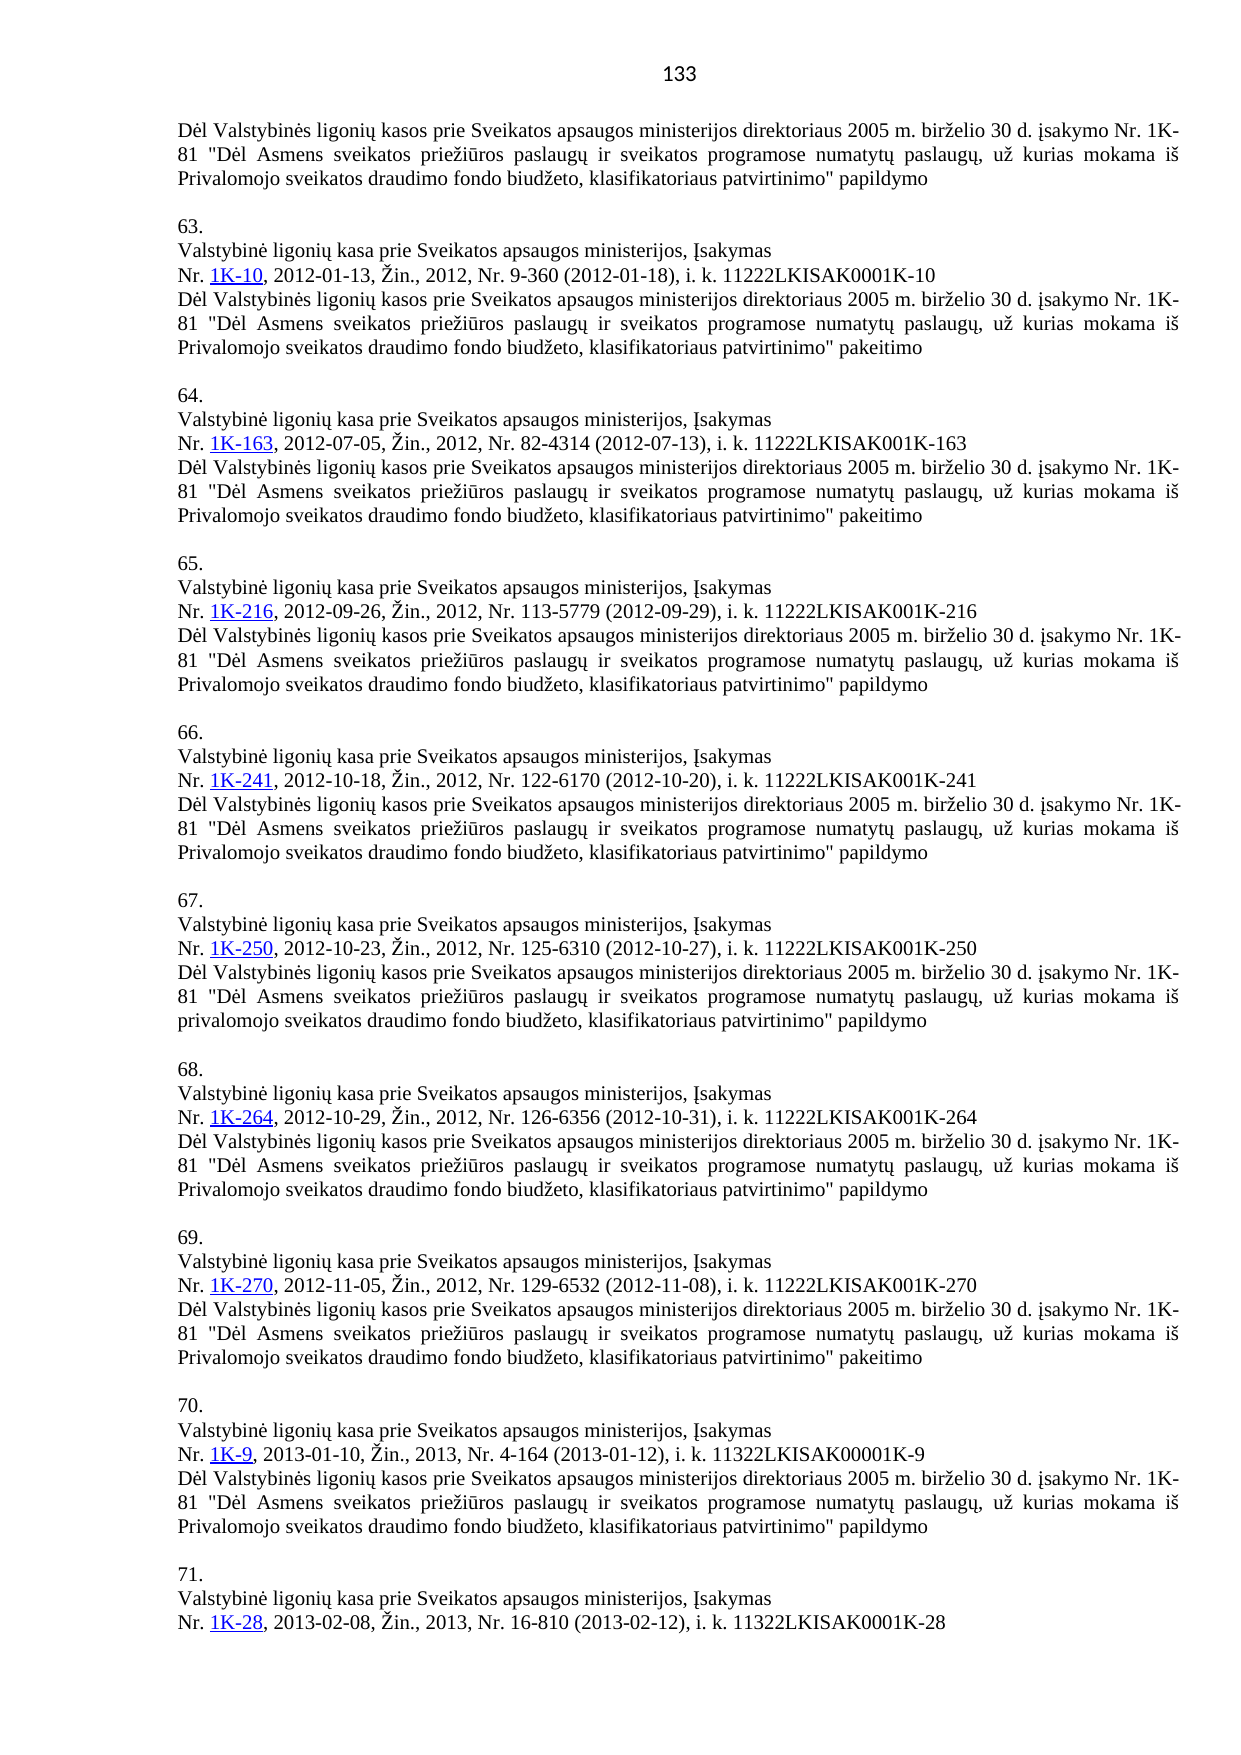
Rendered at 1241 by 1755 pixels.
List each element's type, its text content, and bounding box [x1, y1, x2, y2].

text Nr. 1K-241, 2012-10-18, Žin., 2012, Nr. 122-6170 (2012-10-20), i. k. 11222LKISAK001K-241 [177, 768, 1181, 792]
text Nr. 1K-250, 2012-10-23, Žin., 2012, Nr. 125-6310 (2012-10-27), i. k. 11222LKISAK001K-250 [177, 936, 1181, 960]
text Valstybinė ligonių kasa prie Sveikatos apsaugos ministerijos, Įsakymas [177, 1586, 1181, 1610]
text Valstybinė ligonių kasa prie Sveikatos apsaugos ministerijos, Įsakymas [177, 407, 1181, 431]
text Dėl Valstybinės ligonių kasos prie Sveikatos apsaugos ministerijos direktoriaus 2005 m. birželio 30 d. įsakymo Nr. 1K-81 "Dėl Asmens sveikatos priežiūros paslaugų ir sveikatos programose numatytų paslaugų, už kurias mokama iš Privalomojo sveikatos draudimo fondo biudžeto, klasifikatoriaus patvirtinimo" papildymo [177, 1129, 1181, 1201]
text Valstybinė ligonių kasa prie Sveikatos apsaugos ministerijos, Įsakymas [177, 238, 1181, 262]
text Dėl Valstybinės ligonių kasos prie Sveikatos apsaugos ministerijos direktoriaus 2005 m. birželio 30 d. įsakymo Nr. 1K-81 "Dėl Asmens sveikatos priežiūros paslaugų ir sveikatos programose numatytų paslaugų, už kurias mokama iš Privalomojo sveikatos draudimo fondo biudžeto, klasifikatoriaus patvirtinimo" papildymo [177, 1466, 1181, 1538]
text Nr. 1K-264, 2012-10-29, Žin., 2012, Nr. 126-6356 (2012-10-31), i. k. 11222LKISAK001K-264 [177, 1105, 1181, 1129]
text Nr. 1K-270, 2012-11-05, Žin., 2012, Nr. 129-6532 (2012-11-08), i. k. 11222LKISAK001K-270 [177, 1273, 1181, 1297]
text 71. [177, 1562, 1181, 1586]
text Nr. 1K-28, 2013-02-08, Žin., 2013, Nr. 16-810 (2013-02-12), i. k. 11322LKISAK0001K-28 [177, 1610, 1181, 1634]
text Dėl Valstybinės ligonių kasos prie Sveikatos apsaugos ministerijos direktoriaus 2005 m. birželio 30 d. įsakymo Nr. 1K-81 "Dėl Asmens sveikatos priežiūros paslaugų ir sveikatos programose numatytų paslaugų, už kurias mokama iš Privalomojo sveikatos draudimo fondo biudžeto, klasifikatoriaus patvirtinimo" papildymo [177, 118, 1181, 190]
text Dėl Valstybinės ligonių kasos prie Sveikatos apsaugos ministerijos direktoriaus 2005 m. birželio 30 d. įsakymo Nr. 1K-81 "Dėl Asmens sveikatos priežiūros paslaugų ir sveikatos programose numatytų paslaugų, už kurias mokama iš Privalomojo sveikatos draudimo fondo biudžeto, klasifikatoriaus patvirtinimo" pakeitimo [177, 455, 1181, 527]
text Dėl Valstybinės ligonių kasos prie Sveikatos apsaugos ministerijos direktoriaus 2005 m. birželio 30 d. įsakymo Nr. 1K-81 "Dėl Asmens sveikatos priežiūros paslaugų ir sveikatos programose numatytų paslaugų, už kurias mokama iš Privalomojo sveikatos draudimo fondo biudžeto, klasifikatoriaus patvirtinimo" pakeitimo [177, 1297, 1181, 1369]
text Valstybinė ligonių kasa prie Sveikatos apsaugos ministerijos, Įsakymas [177, 1249, 1181, 1273]
text Nr. 1K-10, 2012-01-13, Žin., 2012, Nr. 9-360 (2012-01-18), i. k. 11222LKISAK0001K-10 [177, 262, 1181, 287]
text Valstybinė ligonių kasa prie Sveikatos apsaugos ministerijos, Įsakymas [177, 1417, 1181, 1442]
text Dėl Valstybinės ligonių kasos prie Sveikatos apsaugos ministerijos direktoriaus 2005 m. birželio 30 d. įsakymo Nr. 1K-81 "Dėl Asmens sveikatos priežiūros paslaugų ir sveikatos programose numatytų paslaugų, už kurias mokama iš Privalomojo sveikatos draudimo fondo biudžeto, klasifikatoriaus patvirtinimo" pakeitimo [177, 287, 1181, 359]
text Nr. 1K-9, 2013-01-10, Žin., 2013, Nr. 4-164 (2013-01-12), i. k. 11322LKISAK00001K-9 [177, 1442, 1181, 1466]
text 67. [177, 888, 1181, 912]
text 70. [177, 1393, 1181, 1417]
text Valstybinė ligonių kasa prie Sveikatos apsaugos ministerijos, Įsakymas [177, 575, 1181, 599]
text 65. [177, 551, 1181, 575]
text Valstybinė ligonių kasa prie Sveikatos apsaugos ministerijos, Įsakymas [177, 1081, 1181, 1105]
text 63. [177, 214, 1181, 238]
text 66. [177, 720, 1181, 744]
text Valstybinė ligonių kasa prie Sveikatos apsaugos ministerijos, Įsakymas [177, 744, 1181, 768]
text Dėl Valstybinės ligonių kasos prie Sveikatos apsaugos ministerijos direktoriaus 2005 m. birželio 30 d. įsakymo Nr. 1K-81 "Dėl Asmens sveikatos priežiūros paslaugų ir sveikatos programose numatytų paslaugų, už kurias mokama iš Privalomojo sveikatos draudimo fondo biudžeto, klasifikatoriaus patvirtinimo" papildymo [177, 792, 1181, 864]
text Nr. 1K-216, 2012-09-26, Žin., 2012, Nr. 113-5779 (2012-09-29), i. k. 11222LKISAK001K-216 [177, 599, 1181, 623]
text Dėl Valstybinės ligonių kasos prie Sveikatos apsaugos ministerijos direktoriaus 2005 m. birželio 30 d. įsakymo Nr. 1K-81 "Dėl Asmens sveikatos priežiūros paslaugų ir sveikatos programose numatytų paslaugų, už kurias mokama iš Privalomojo sveikatos draudimo fondo biudžeto, klasifikatoriaus patvirtinimo" papildymo [177, 623, 1181, 696]
text Dėl Valstybinės ligonių kasos prie Sveikatos apsaugos ministerijos direktoriaus 2005 m. birželio 30 d. įsakymo Nr. 1K-81 "Dėl Asmens sveikatos priežiūros paslaugų ir sveikatos programose numatytų paslaugų, už kurias mokama iš privalomojo sveikatos draudimo fondo biudžeto, klasifikatoriaus patvirtinimo" papildymo [177, 960, 1181, 1032]
text Valstybinė ligonių kasa prie Sveikatos apsaugos ministerijos, Įsakymas [177, 912, 1181, 936]
text 68. [177, 1057, 1181, 1081]
text Nr. 1K-163, 2012-07-05, Žin., 2012, Nr. 82-4314 (2012-07-13), i. k. 11222LKISAK001K-163 [177, 431, 1181, 455]
text 64. [177, 383, 1181, 407]
text 69. [177, 1225, 1181, 1249]
